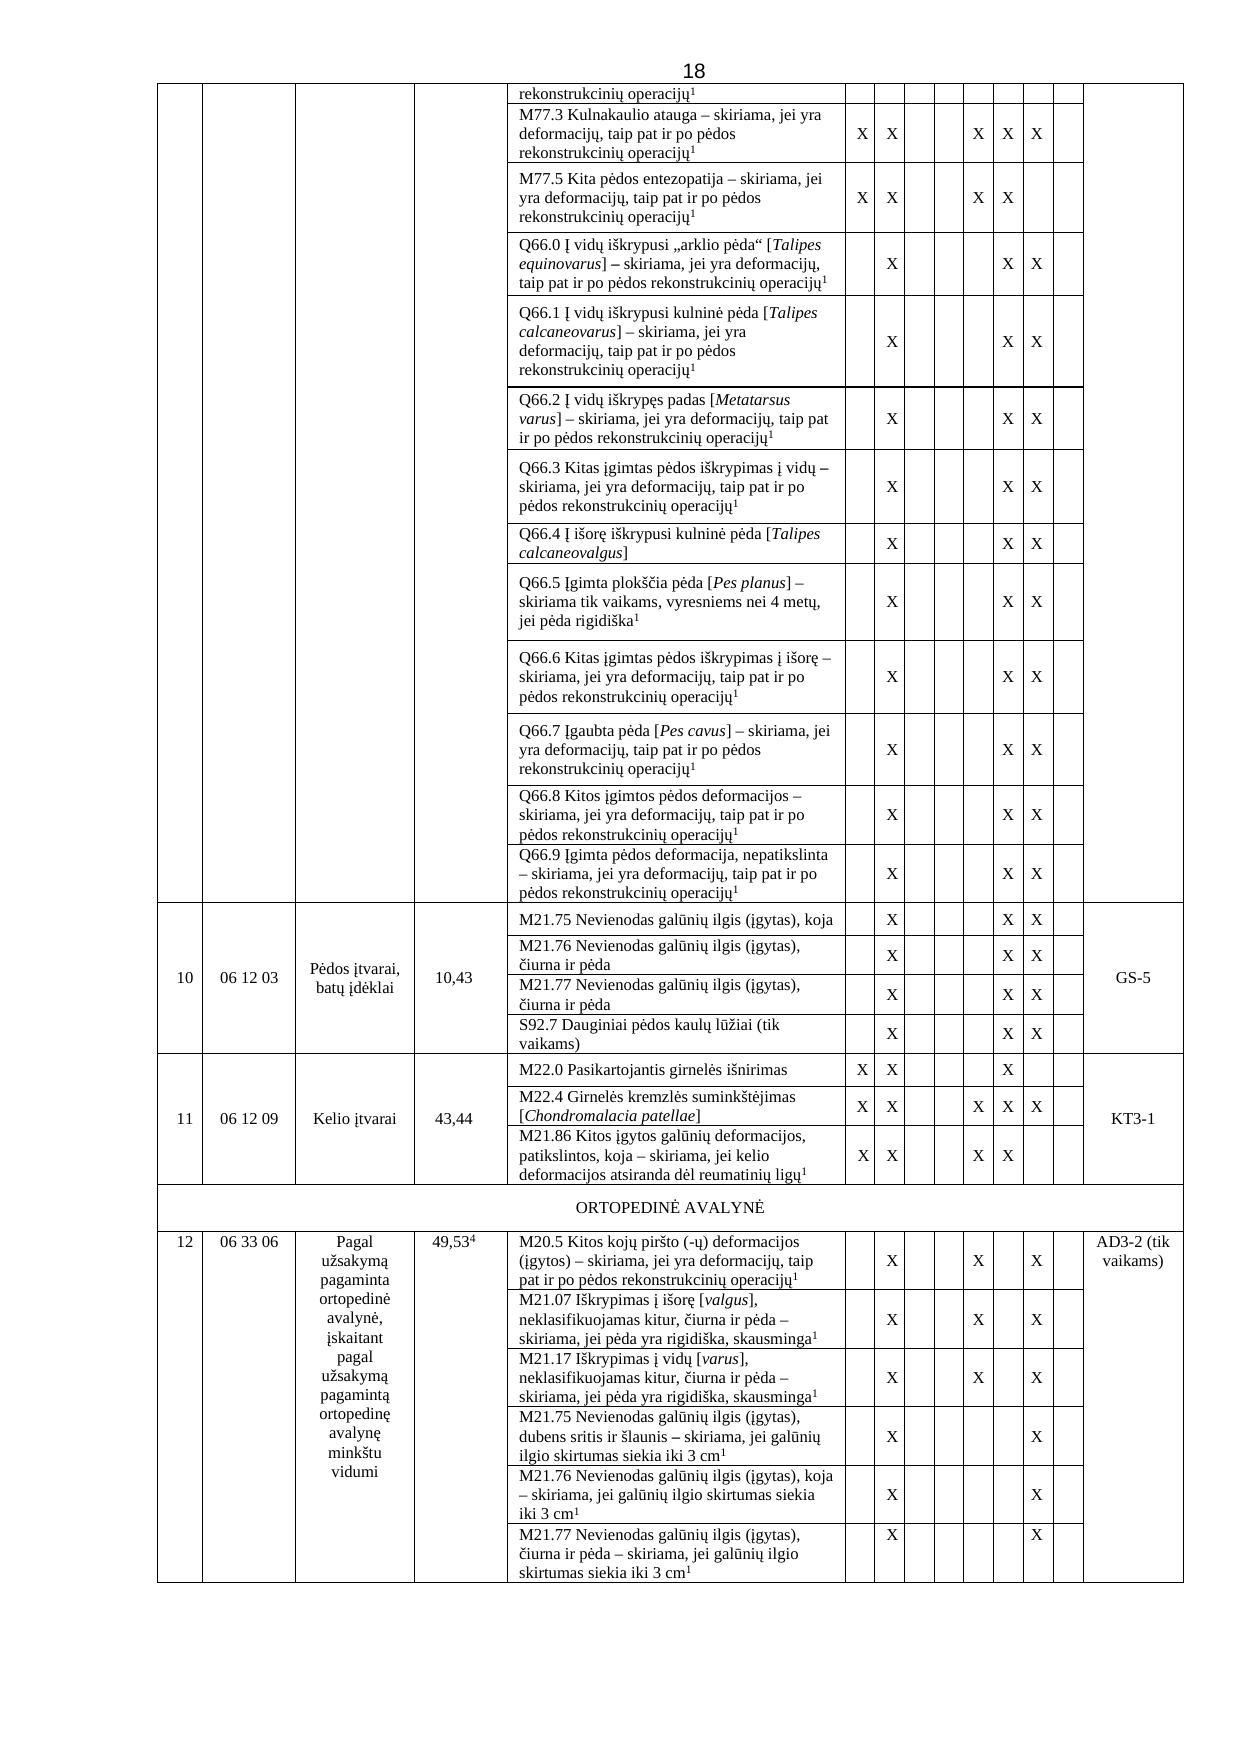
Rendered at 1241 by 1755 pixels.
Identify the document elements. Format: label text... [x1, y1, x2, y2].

table_cell [846, 1524, 874, 1582]
table_cell [1054, 845, 1083, 902]
table_cell [1054, 163, 1083, 232]
table_cell M77.5 Kita pėdos entezopatija – skiriama, jei yra deformacijų, taip pat ir po pėdos rekonstrukcinių operacijų1 [508, 163, 845, 232]
table_cell [1054, 450, 1083, 523]
table_cell [964, 564, 993, 639]
table_cell [935, 786, 963, 843]
table_cell [846, 714, 874, 785]
table_cell [905, 1087, 934, 1125]
table_cell X [964, 104, 993, 162]
table_cell X [994, 564, 1023, 639]
table_cell 49,534 [415, 1232, 507, 1582]
table_cell X [1024, 233, 1053, 294]
table_cell X [875, 1349, 904, 1406]
table_cell [296, 84, 414, 902]
table_cell X [994, 524, 1023, 562]
table_cell [846, 450, 874, 523]
table_cell Q66.9 Įgimta pėdos deformacija, nepatikslinta – skiriama, jei yra deformacijų, taip pat ir po pėdos rekonstrukcinių operacijų1 [508, 845, 845, 902]
table_cell X [875, 1087, 904, 1125]
table_cell KT3-1 [1084, 1054, 1183, 1184]
table_cell X [964, 1232, 993, 1289]
table_cell X [875, 641, 904, 713]
table_cell M21.75 Nevienodas galūnių ilgis (įgytas), koja [508, 903, 845, 935]
table_cell M21.77 Nevienodas galūnių ilgis (įgytas), čiurna ir pėda [508, 975, 845, 1013]
table_cell rekonstrukcinių operacijų1 [508, 84, 845, 103]
table_cell X [964, 1087, 993, 1125]
table_cell [994, 1466, 1023, 1523]
table_cell [875, 84, 904, 103]
table_cell [905, 1054, 934, 1086]
table_cell [1054, 1054, 1083, 1086]
table_cell X [846, 1087, 874, 1125]
table_cell [935, 564, 963, 639]
table_cell X [1024, 714, 1053, 785]
table_cell X [846, 1054, 874, 1086]
table_cell [964, 1524, 993, 1582]
table_cell [935, 163, 963, 232]
table_cell [905, 1126, 934, 1184]
table_cell [935, 233, 963, 294]
table_cell [905, 450, 934, 523]
table_cell [964, 936, 993, 974]
table_cell [935, 1015, 963, 1053]
table_cell [905, 903, 934, 935]
table_cell [1054, 84, 1083, 103]
table_cell S92.7 Dauginiai pėdos kaulų lūžiai (tik vaikams) [508, 1015, 845, 1053]
table_cell [846, 903, 874, 935]
table_cell X [1024, 1524, 1053, 1582]
table_cell X [994, 450, 1023, 523]
table_cell [1024, 1126, 1053, 1184]
table_cell X [1024, 450, 1053, 523]
table_cell Pėdos įtvarai, batų įdėklai [296, 903, 414, 1053]
table_cell M22.0 Pasikartojantis girnelės išnirimas [508, 1054, 845, 1086]
table_cell X [875, 163, 904, 232]
table_cell [935, 845, 963, 902]
table_cell X [1024, 1466, 1053, 1523]
table_cell GS-5 [1084, 903, 1183, 1053]
table_cell [905, 233, 934, 294]
table_cell X [875, 903, 904, 935]
table_cell [846, 1407, 874, 1465]
table_cell [935, 975, 963, 1013]
table_cell [935, 524, 963, 562]
table_cell X [994, 845, 1023, 902]
table_cell [1054, 786, 1083, 843]
table_cell X [1024, 975, 1053, 1013]
table_cell [935, 1087, 963, 1125]
table_cell [964, 975, 993, 1013]
table_cell [905, 1524, 934, 1582]
table_cell [905, 1290, 934, 1348]
table_cell [846, 641, 874, 713]
table_cell [846, 936, 874, 974]
table_cell X [994, 714, 1023, 785]
table_cell [994, 1349, 1023, 1406]
table_cell [1024, 163, 1053, 232]
table_cell [935, 388, 963, 449]
table_cell [994, 1232, 1023, 1289]
table_cell [964, 524, 993, 562]
table_cell Q66.4 Į išorę iškrypusi kulninė pėda [Talipes calcaneovalgus] [508, 524, 845, 562]
table_cell [935, 1466, 963, 1523]
table_cell M20.5 Kitos kojų piršto (-ų) deformacijos (įgytos) – skiriama, jei yra deformacijų, taip pat ir po pėdos rekonstrukcinių operacijų1 [508, 1232, 845, 1289]
table_cell X [875, 786, 904, 843]
table_cell X [1024, 845, 1053, 902]
table_cell X [875, 1015, 904, 1053]
table_cell [1054, 564, 1083, 639]
table_cell X [875, 388, 904, 449]
table_cell [905, 1407, 934, 1465]
table_cell [846, 786, 874, 843]
table_cell [935, 1054, 963, 1086]
table_cell X [994, 163, 1023, 232]
table_cell X [994, 903, 1023, 935]
table_cell Pagal užsakymą pagaminta ortopedinė avalynė, įskaitant pagal užsakymą pagamintą ortopedinę avalynę minkštu vidumi [296, 1232, 414, 1582]
table_cell X [1024, 1232, 1053, 1289]
table_cell [935, 1407, 963, 1465]
table_cell [905, 786, 934, 843]
table_cell [964, 1407, 993, 1465]
table_cell [905, 936, 934, 974]
table_cell X [875, 1466, 904, 1523]
table_cell X [1024, 1015, 1053, 1053]
table_cell [964, 903, 993, 935]
table_cell [905, 1349, 934, 1406]
table_cell [158, 84, 202, 902]
table_cell 06 12 03 [203, 903, 295, 1053]
table_cell X [846, 104, 874, 162]
table_cell [1024, 84, 1053, 103]
table_cell X [875, 296, 904, 386]
table_cell [203, 84, 295, 902]
table_cell X [1024, 104, 1053, 162]
table_cell 12 [158, 1232, 202, 1582]
table_cell [1054, 1290, 1083, 1348]
table_cell [935, 1290, 963, 1348]
table_cell [1054, 1524, 1083, 1582]
table_cell 43,44 [415, 1054, 507, 1184]
table_cell [964, 450, 993, 523]
table_cell Q66.7 Įgaubta pėda [Pes cavus] – skiriama, jei yra deformacijų, taip pat ir po pėdos rekonstrukcinių operacijų1 [508, 714, 845, 785]
table_cell X [994, 936, 1023, 974]
table_cell [905, 1015, 934, 1053]
table_cell [1054, 1466, 1083, 1523]
table_cell Q66.1 Į vidų iškrypusi kulninė pėda [Talipes calcaneovarus] – skiriama, jei yra deformacijų, taip pat ir po pėdos rekonstrukcinių operacijų1 [508, 296, 845, 386]
table_cell 10,43 [415, 903, 507, 1053]
table_cell M21.75 Nevienodas galūnių ilgis (įgytas), dubens sritis ir šlaunis – skiriama, jei galūnių ilgio skirtumas siekia iki 3 cm1 [508, 1407, 845, 1465]
table_cell [905, 975, 934, 1013]
table_cell [905, 1466, 934, 1523]
table_cell [994, 1290, 1023, 1348]
table_cell X [1024, 903, 1053, 935]
table_cell M21.07 Iškrypimas į išorę [valgus], neklasifikuojamas kitur, čiurna ir pėda – skiriama, jei pėda yra rigidiška, skausminga1 [508, 1290, 845, 1348]
table_cell X [964, 163, 993, 232]
table_cell 06 12 09 [203, 1054, 295, 1184]
table_cell M22.4 Girnelės kremzlės suminkštėjimas [Chondromalacia patellae] [508, 1087, 845, 1125]
table_cell [1054, 104, 1083, 162]
table_cell [935, 903, 963, 935]
table_cell X [964, 1290, 993, 1348]
table_cell M21.76 Nevienodas galūnių ilgis (įgytas), čiurna ir pėda [508, 936, 845, 974]
table_cell [964, 1054, 993, 1086]
table_cell X [994, 296, 1023, 386]
table_cell [964, 1466, 993, 1523]
table_cell [964, 845, 993, 902]
table_cell [1054, 714, 1083, 785]
table_cell Q66.0 Į vidų iškrypusi „arklio pėda“ [Talipes equinovarus] – skiriama, jei yra deformacijų, taip pat ir po pėdos rekonstrukcinių operacijų1 [508, 233, 845, 294]
table_cell [846, 1466, 874, 1523]
table_cell X [846, 1126, 874, 1184]
table_cell [935, 1126, 963, 1184]
table_cell [1054, 936, 1083, 974]
table_cell X [1024, 296, 1053, 386]
table_cell X [1024, 388, 1053, 449]
table_cell X [1024, 786, 1053, 843]
table_cell [415, 84, 507, 902]
table_cell [846, 296, 874, 386]
table_cell Kelio įtvarai [296, 1054, 414, 1184]
table_cell X [994, 1126, 1023, 1184]
table_cell X [1024, 1349, 1053, 1406]
table_cell [964, 641, 993, 713]
table_cell [1054, 1349, 1083, 1406]
table_cell X [994, 786, 1023, 843]
table_cell [994, 84, 1023, 103]
table_cell [1054, 524, 1083, 562]
table_cell M77.3 Kulnakaulio atauga – skiriama, jei yra deformacijų, taip pat ir po pėdos rekonstrukcinių operacijų1 [508, 104, 845, 162]
table_cell M21.17 Iškrypimas į vidų [varus], neklasifikuojamas kitur, čiurna ir pėda – skiriama, jei pėda yra rigidiška, skausminga1 [508, 1349, 845, 1406]
table_cell [935, 84, 963, 103]
table_cell M21.77 Nevienodas galūnių ilgis (įgytas), čiurna ir pėda – skiriama, jei galūnių ilgio skirtumas siekia iki 3 cm1 [508, 1524, 845, 1582]
table_cell [935, 450, 963, 523]
table_cell [905, 163, 934, 232]
table_cell [935, 104, 963, 162]
table_cell [964, 233, 993, 294]
table_cell [846, 84, 874, 103]
table_cell Q66.6 Kitas įgimtas pėdos iškrypimas į išorę – skiriama, jei yra deformacijų, taip pat ir po pėdos rekonstrukcinių operacijų1 [508, 641, 845, 713]
table_cell [846, 1015, 874, 1053]
table_cell 06 33 06 [203, 1232, 295, 1582]
table_cell X [1024, 641, 1053, 713]
table_cell [994, 1407, 1023, 1465]
table_cell X [994, 233, 1023, 294]
table_cell [905, 1232, 934, 1289]
table_cell X [994, 1054, 1023, 1086]
table_cell [846, 233, 874, 294]
table_cell X [994, 1087, 1023, 1125]
table_cell AD3-2 (tik vaikams) [1084, 1232, 1183, 1582]
table_cell [1054, 1126, 1083, 1184]
table_cell [935, 641, 963, 713]
table_cell X [875, 524, 904, 562]
table_cell [1054, 1232, 1083, 1289]
table_cell [1024, 1054, 1053, 1086]
table_cell [905, 104, 934, 162]
table_cell [1084, 84, 1183, 902]
table_cell [905, 388, 934, 449]
table_cell [905, 845, 934, 902]
table_cell M21.86 Kitos įgytos galūnių deformacijos, patikslintos, koja – skiriama, jei kelio deformacijos atsiranda dėl reumatinių ligų1 [508, 1126, 845, 1184]
table_cell X [875, 1524, 904, 1582]
table_cell Q66.2 Į vidų iškrypęs padas [Metatarsus varus] – skiriama, jei yra deformacijų, taip pat ir po pėdos rekonstrukcinių operacijų1 [508, 388, 845, 449]
table_cell [846, 1232, 874, 1289]
table_cell X [994, 641, 1023, 713]
table_cell Q66.8 Kitos įgimtos pėdos deformacijos – skiriama, jei yra deformacijų, taip pat ir po pėdos rekonstrukcinių operacijų1 [508, 786, 845, 843]
table_cell X [994, 1015, 1023, 1053]
table_cell [846, 1349, 874, 1406]
table_cell [1054, 1087, 1083, 1125]
table_cell [905, 641, 934, 713]
table_cell X [875, 1232, 904, 1289]
table_cell X [964, 1349, 993, 1406]
table_cell X [875, 104, 904, 162]
table_cell [846, 845, 874, 902]
table_cell X [875, 1407, 904, 1465]
table_cell X [875, 1126, 904, 1184]
table_cell X [1024, 1290, 1053, 1348]
table_cell X [846, 163, 874, 232]
table_cell X [994, 975, 1023, 1013]
table_cell X [875, 233, 904, 294]
table_cell [1054, 296, 1083, 386]
table_cell [935, 1524, 963, 1582]
table_cell [846, 1290, 874, 1348]
table_cell [964, 1015, 993, 1053]
table_cell X [1024, 564, 1053, 639]
table_cell Q66.3 Kitas įgimtas pėdos iškrypimas į vidų – skiriama, jei yra deformacijų, taip pat ir po pėdos rekonstrukcinių operacijų1 [508, 450, 845, 523]
table_cell X [875, 1054, 904, 1086]
table_cell [905, 714, 934, 785]
table_cell 10 [158, 903, 202, 1053]
table_cell X [1024, 936, 1053, 974]
table_cell [905, 296, 934, 386]
table_cell X [1024, 1087, 1053, 1125]
table_cell ORTOPEDINĖ AVALYNĖ [158, 1185, 1183, 1231]
table_cell X [875, 845, 904, 902]
table_cell Q66.5 Įgimta plokščia pėda [Pes planus] – skiriama tik vaikams, vyresniems nei 4 metų, jei pėda rigidiška1 [508, 564, 845, 639]
table_cell [846, 388, 874, 449]
table_cell [964, 714, 993, 785]
table_cell [846, 975, 874, 1013]
table_cell [935, 1349, 963, 1406]
table_cell X [875, 936, 904, 974]
table_cell [846, 524, 874, 562]
table_cell [905, 84, 934, 103]
table_cell X [875, 975, 904, 1013]
table_cell X [875, 450, 904, 523]
table_cell [994, 1524, 1023, 1582]
table_cell [1054, 641, 1083, 713]
table_cell [964, 84, 993, 103]
table_cell [1054, 975, 1083, 1013]
table_cell X [875, 564, 904, 639]
table_cell [964, 296, 993, 386]
table_cell [935, 1232, 963, 1289]
table_cell [964, 388, 993, 449]
table_cell X [994, 104, 1023, 162]
table_cell X [1024, 1407, 1053, 1465]
table_cell X [964, 1126, 993, 1184]
table_cell [905, 524, 934, 562]
table_cell [1054, 903, 1083, 935]
table_cell [905, 564, 934, 639]
table_cell X [1024, 524, 1053, 562]
table_cell X [875, 1290, 904, 1348]
table_cell [964, 786, 993, 843]
table_cell [1054, 388, 1083, 449]
table_cell [935, 714, 963, 785]
table_cell [1054, 233, 1083, 294]
table_cell X [994, 388, 1023, 449]
table_cell [1054, 1407, 1083, 1465]
table_cell M21.76 Nevienodas galūnių ilgis (įgytas), koja – skiriama, jei galūnių ilgio skirtumas siekia iki 3 cm1 [508, 1466, 845, 1523]
table_cell X [875, 714, 904, 785]
table_cell [935, 936, 963, 974]
table_cell [935, 296, 963, 386]
table_cell [1054, 1015, 1083, 1053]
table_cell [846, 564, 874, 639]
table_cell 11 [158, 1054, 202, 1184]
